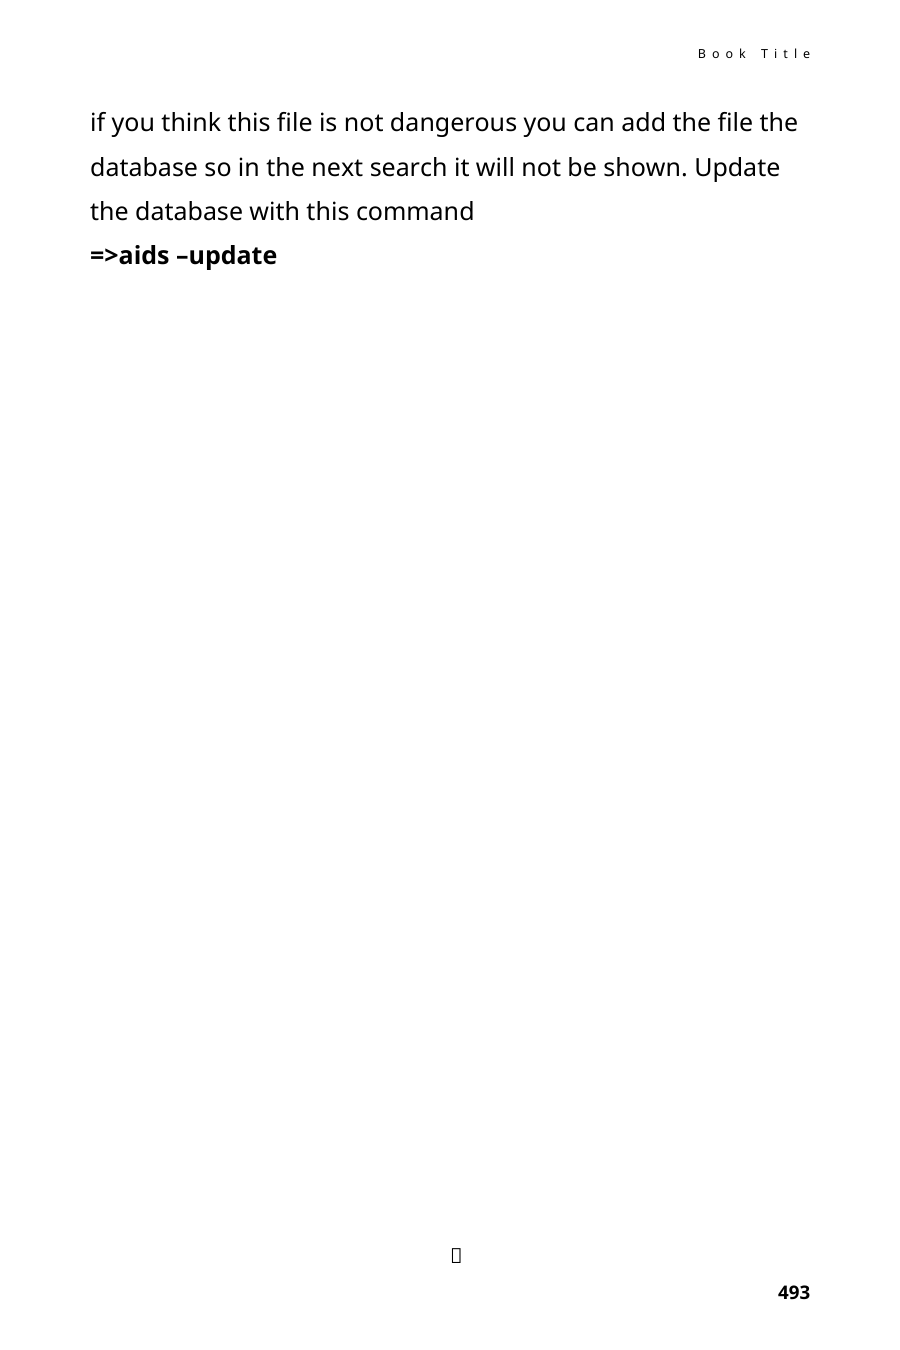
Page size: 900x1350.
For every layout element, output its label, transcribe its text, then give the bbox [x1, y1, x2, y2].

text =>aids –update [90, 238, 810, 272]
text if you think this file is not dangerous you can add the file the database so in the next search it will not be shown. Update the database with this command [90, 105, 810, 228]
